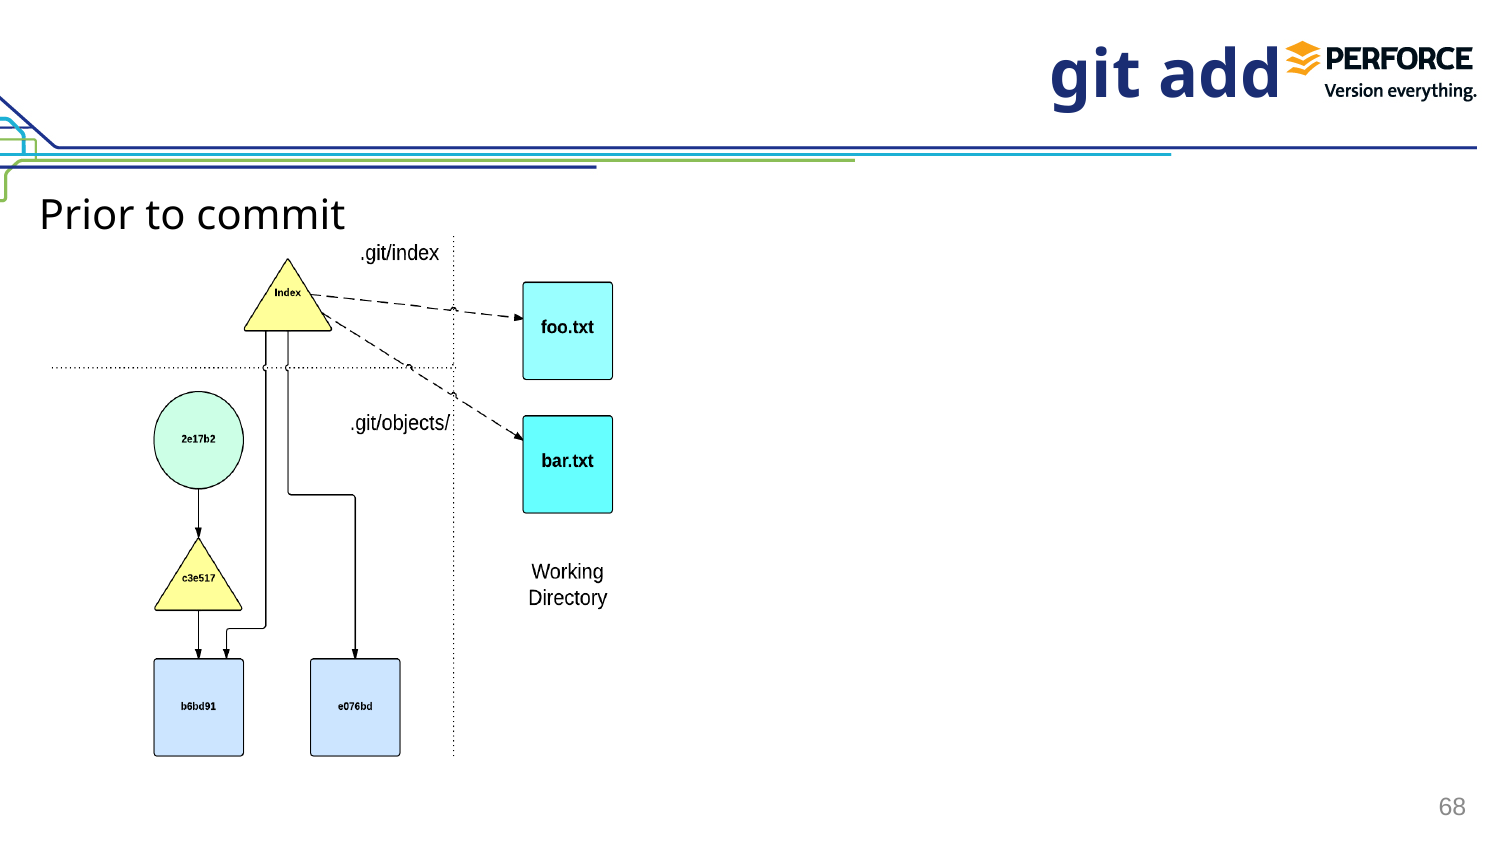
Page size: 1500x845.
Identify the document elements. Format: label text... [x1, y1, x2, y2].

text_box [1131, 782, 1482, 828]
text_box Prior to commit [24, 180, 346, 245]
title git add [1035, 0, 1336, 141]
picture [0, 0, 1500, 845]
